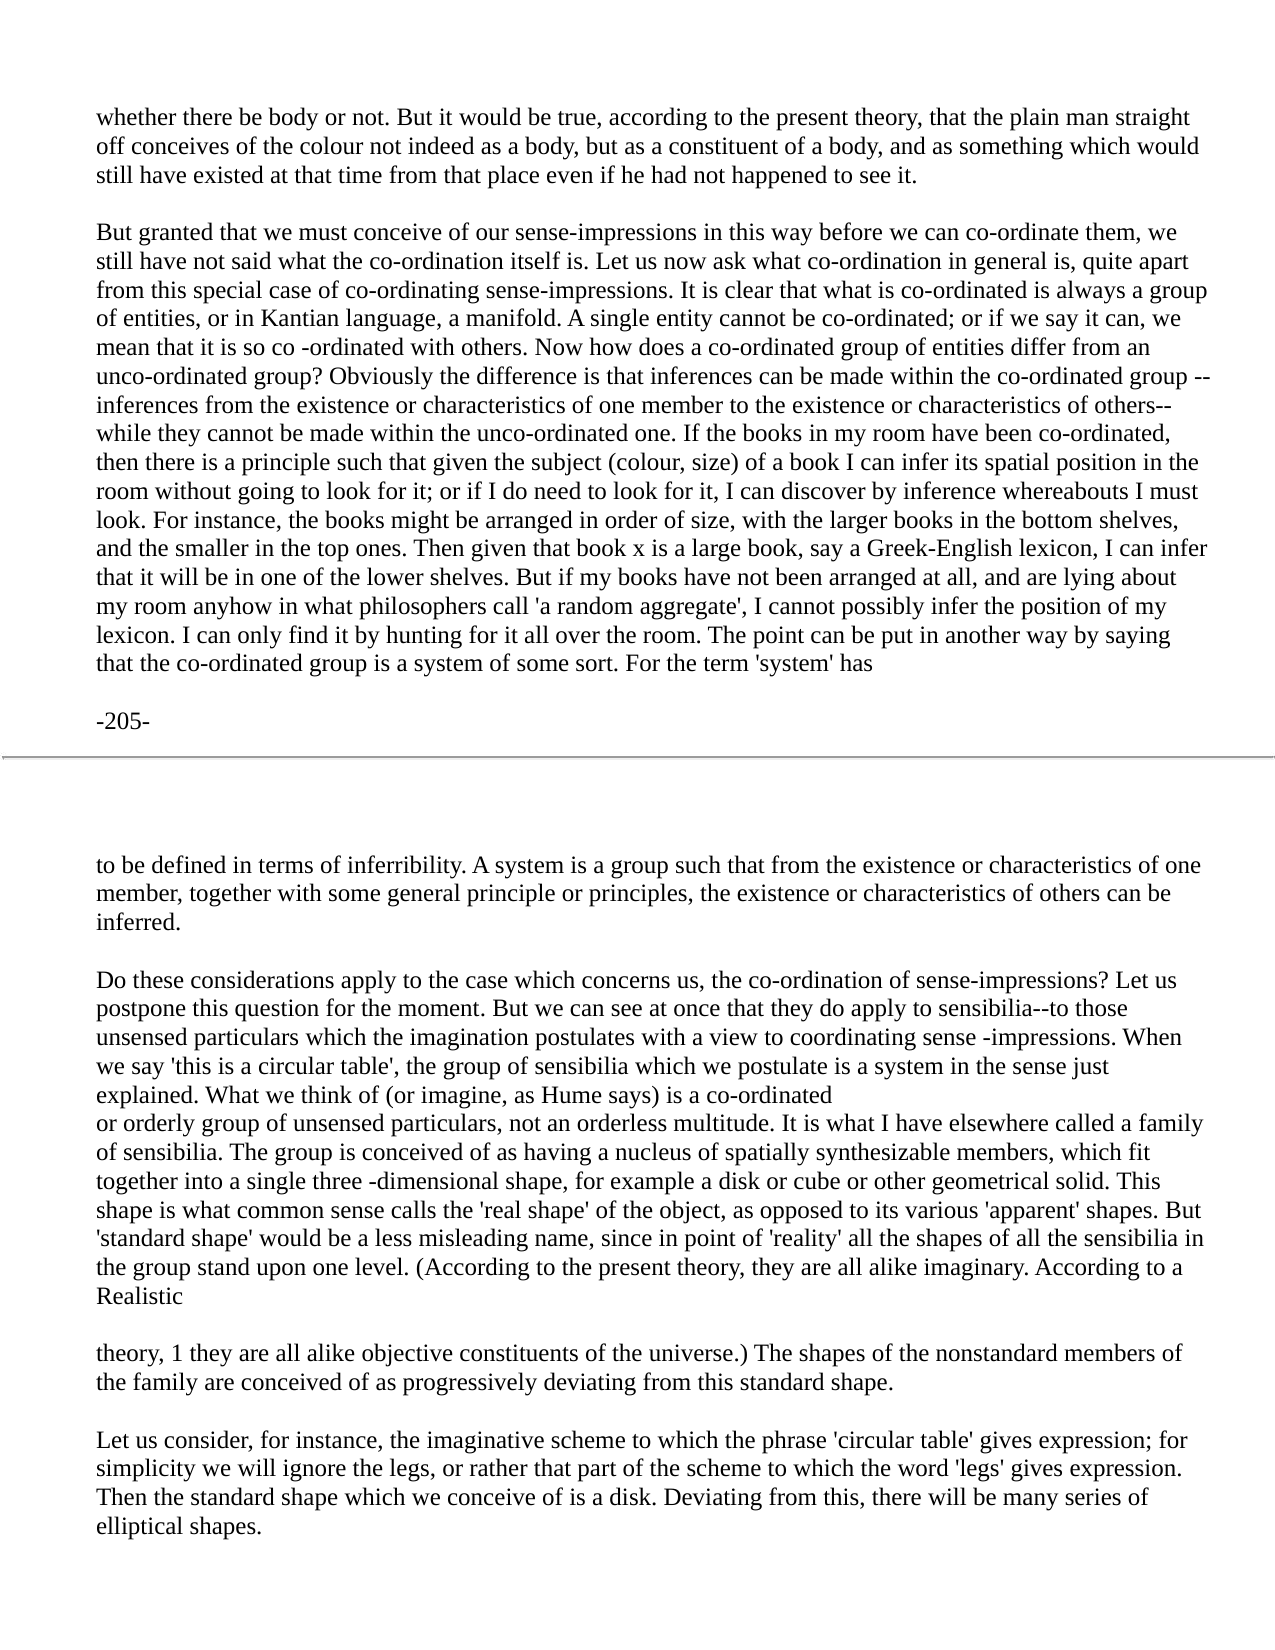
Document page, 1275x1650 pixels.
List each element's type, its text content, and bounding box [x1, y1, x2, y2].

text Do these considerations apply to the case which concerns us, the co-ordination of sense-impressions? Let us postpone this question for the moment. But we can see at once that they do apply to sensibilia--to those unsensed particulars which the imagination postulates with a view to coordinating sense -impressions. When we say 'this is a circular table', the group of sensibilia which we postulate is a system in the sense just explained. What we think of (or imagine, as Hume says) is a co-ordinated [96, 965, 1212, 1108]
text Let us consider, for instance, the imaginative scheme to which the phrase 'circular table' gives expression; for simplicity we will ignore the legs, or rather that part of the scheme to which the word 'legs' gives expression. Then the standard shape which we conceive of is a disk. Deviating from this, there will be many series of elliptical shapes. [96, 1425, 1212, 1540]
text theory, 1 they are all alike objective constituents of the universe.) The shapes of the nonstandard members of the family are conceived of as progressively deviating from this standard shape. [96, 1338, 1212, 1396]
text to be defined in terms of inferribility. A system is a group such that from the existence or characteristics of one member, together with some general principle or principles, the existence or characteristics of others can be inferred. [96, 850, 1212, 936]
text But granted that we must conceive of our sense-impressions in this way before we can co-ordinate them, we still have not said what the co-ordination itself is. Let us now ask what co-ordination in general is, quite apart from this special case of co-ordinating sense-impressions. It is clear that what is co-ordinated is always a group of entities, or in Kantian language, a manifold. A single entity cannot be co-ordinated; or if we say it can, we mean that it is so co -ordinated with others. Now how does a co-ordinated group of entities differ from an unco-ordinated group? Obviously the difference is that inferences can be made within the co-ordinated group --inferences from the existence or characteristics of one member to the existence or characteristics of others--while they cannot be made within the unco-ordinated one. If the books in my room have been co-ordinated, then there is a principle such that given the subject (colour, size) of a book I can infer its spatial position in the room without going to look for it; or if I do need to look for it, I can discover by inference whereabouts I must look. For instance, the books might be arranged in order of size, with the larger books in the bottom shelves, and the smaller in the top ones. Then given that book x is a large book, say a Greek-English lexicon, I can infer that it will be in one of the lower shelves. But if my books have not been arranged at all, and are lying about my room anyhow in what philosophers call 'a random aggregate', I cannot possibly infer the position of my lexicon. I can only find it by hunting for it all over the room. The point can be put in another way by saying that the co-ordinated group is a system of some sort. For the term 'system' has [96, 217, 1212, 677]
text -205- [96, 706, 1212, 735]
text whether there be body or not. But it would be true, according to the present theory, that the plain man straight off conceives of the colour not indeed as a body, but as a constituent of a body, and as something which would still have existed at that time from that place even if he had not happened to see it. [96, 102, 1212, 188]
text or orderly group of unsensed particulars, not an orderless multitude. It is what I have elsewhere called a family of sensibilia. The group is conceived of as having a nucleus of spatially synthesizable members, which fit together into a single three -dimensional shape, for example a disk or cube or other geometrical solid. This shape is what common sense calls the 'real shape' of the object, as opposed to its various 'apparent' shapes. But 'standard shape' would be a less misleading name, since in point of 'reality' all the shapes of all the sensibilia in the group stand upon one level. (According to the present theory, they are all alike imaginary. According to a Realistic [96, 1108, 1212, 1310]
picture [0, 752, 1275, 762]
